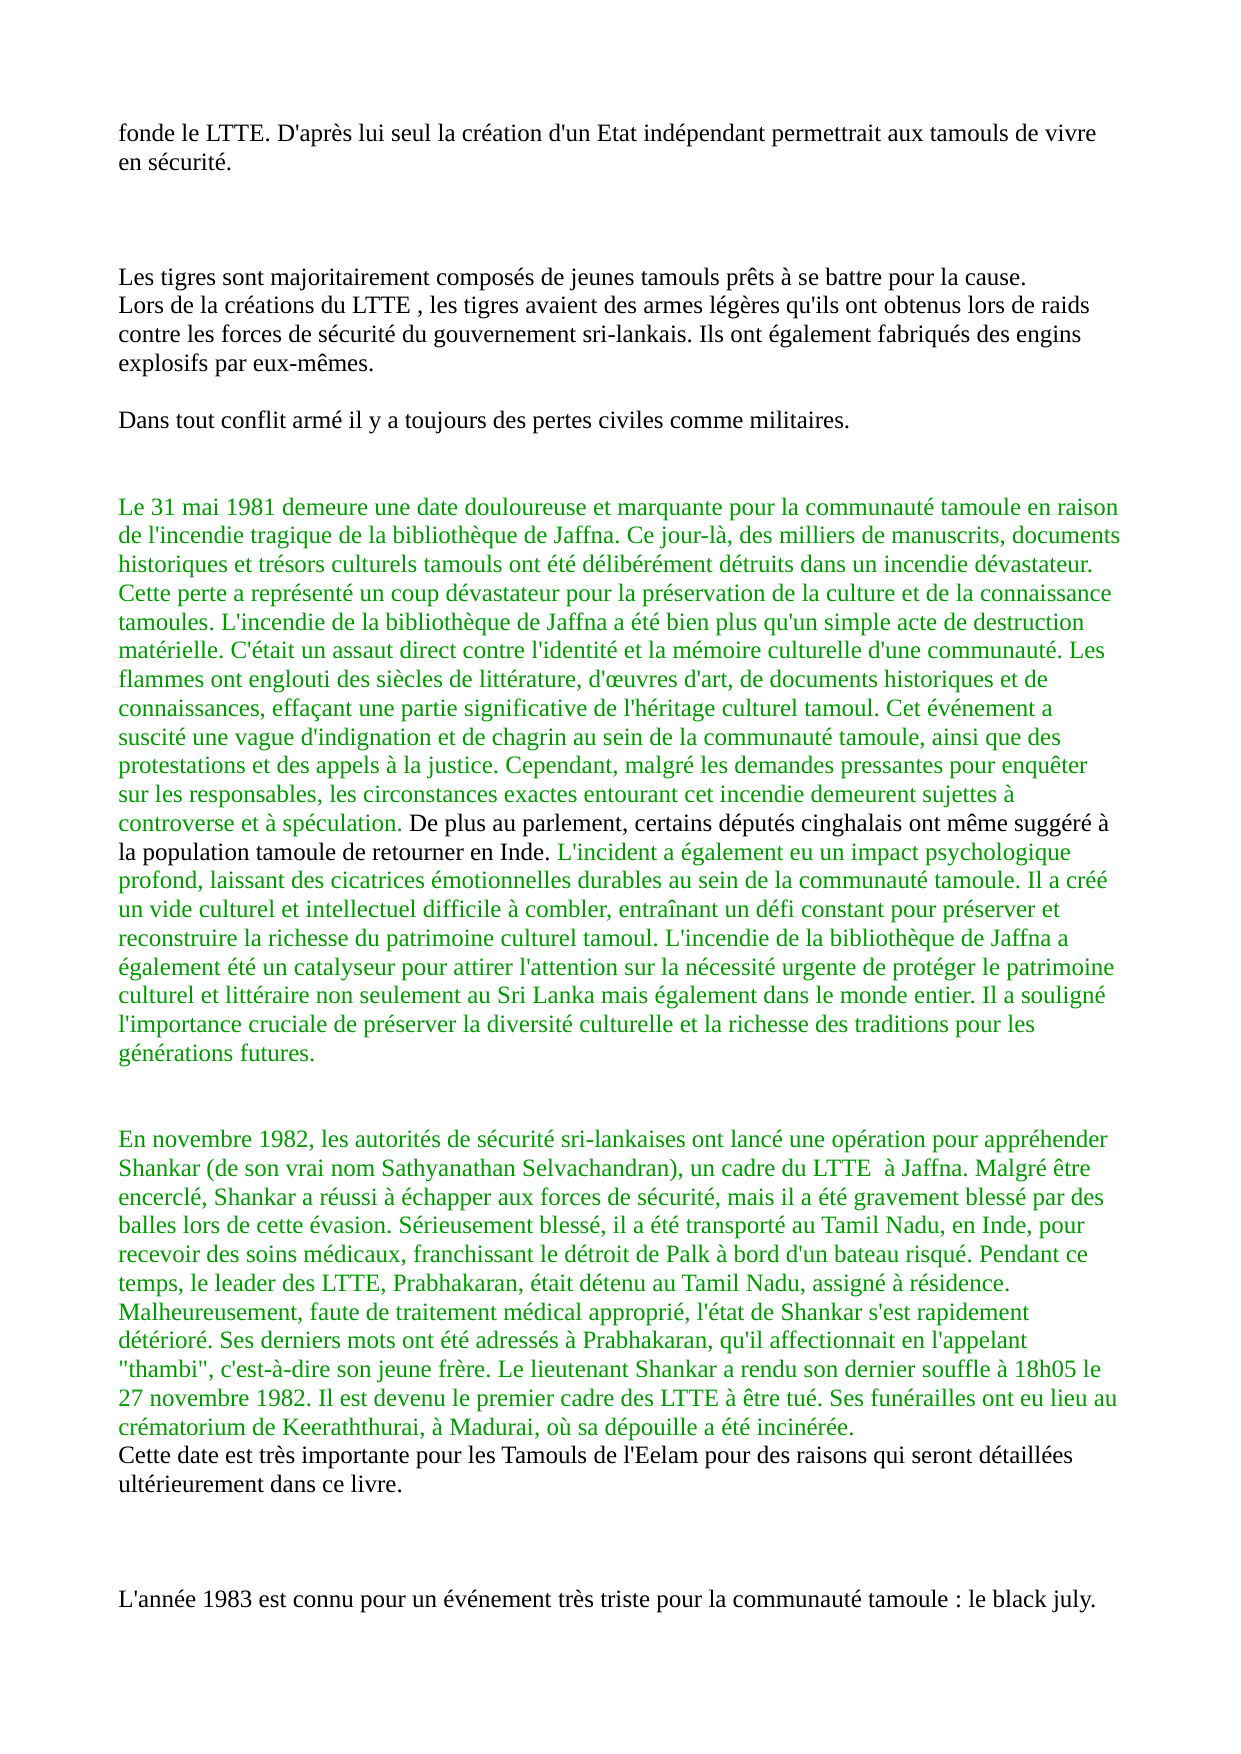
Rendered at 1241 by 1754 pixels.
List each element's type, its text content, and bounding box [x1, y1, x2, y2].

text Le 31 mai 1981 demeure une date douloureuse et marquante pour la communauté tamoule en raison de l'incendie tragique de la bibliothèque de Jaffna. Ce jour-là, des milliers de manuscrits, documents historiques et trésors culturels tamouls ont été délibérément détruits dans un incendie dévastateur. Cette perte a représenté un coup dévastateur pour la préservation de la culture et de la connaissance tamoules. L'incendie de la bibliothèque de Jaffna a été bien plus qu'un simple acte de destruction matérielle. C'était un assaut direct contre l'identité et la mémoire culturelle d'une communauté. Les flammes ont englouti des siècles de littérature, d'œuvres d'art, de documents historiques et de connaissances, effaçant une partie significative de l'héritage culturel tamoul. Cet événement a suscité une vague d'indignation et de chagrin au sein de la communauté tamoule, ainsi que des protestations et des appels à la justice. Cependant, malgré les demandes pressantes pour enquêter sur les responsables, les circonstances exactes entourant cet incendie demeurent sujettes à controverse et à spéculation. De plus au parlement, certains députés cinghalais ont même suggéré à la population tamoule de retourner en Inde. L'incident a également eu un impact psychologique profond, laissant des cicatrices émotionnelles durables au sein de la communauté tamoule. Il a créé un vide culturel et intellectuel difficile à combler, entraînant un défi constant pour préserver et reconstruire la richesse du patrimoine culturel tamoul. L'incendie de la bibliothèque de Jaffna a également été un catalyseur pour attirer l'attention sur la nécessité urgente de protéger le patrimoine culturel et littéraire non seulement au Sri Lanka mais également dans le monde entier. Il a souligné l'importance cruciale de préserver la diversité culturelle et la richesse des traditions pour les générations futures. [118, 492, 1122, 1067]
text fonde le LTTE. D'après lui seul la création d'un Etat indépendant permettrait aux tamouls de vivre en sécurité. [118, 118, 1122, 176]
text En novembre 1982, les autorités de sécurité sri-lankaises ont lancé une opération pour appréhender Shankar (de son vrai nom Sathyanathan Selvachandran), un cadre du LTTE à Jaffna. Malgré être encerclé, Shankar a réussi à échapper aux forces de sécurité, mais il a été gravement blessé par des balles lors de cette évasion. Sérieusement blessé, il a été transporté au Tamil Nadu, en Inde, pour recevoir des soins médicaux, franchissant le détroit de Palk à bord d'un bateau risqué. Pendant ce temps, le leader des LTTE, Prabhakaran, était détenu au Tamil Nadu, assigné à résidence. [118, 1124, 1122, 1297]
text Dans tout conflit armé il y a toujours des pertes civiles comme militaires. [118, 406, 1122, 434]
text Malheureusement, faute de traitement médical approprié, l'état de Shankar s'est rapidement détérioré. Ses derniers mots ont été adressés à Prabhakaran, qu'il affectionnait en l'appelant "thambi", c'est-à-dire son jeune frère. Le lieutenant Shankar a rendu son dernier souffle à 18h05 le 27 novembre 1982. Il est devenu le premier cadre des LTTE à être tué. Ses funérailles ont eu lieu au crématorium de Keeraththurai, à Madurai, où sa dépouille a été incinérée. Cette date est très importante pour les Tamouls de l'Eelam pour des raisons qui seront détaillées ultérieurement dans ce livre. [118, 1297, 1122, 1527]
text Les tigres sont majoritairement composés de jeunes tamouls prêts à se battre pour la cause. [118, 262, 1122, 291]
text L'année 1983 est connu pour un événement très triste pour la communauté tamoule : le black july. [118, 1584, 1122, 1613]
text Lors de la créations du LTTE , les tigres avaient des armes légères qu'ils ont obtenus lors de raids contre les forces de sécurité du gouvernement sri-lankais. Ils ont également fabriqués des engins explosifs par eux-mêmes. [118, 291, 1122, 377]
